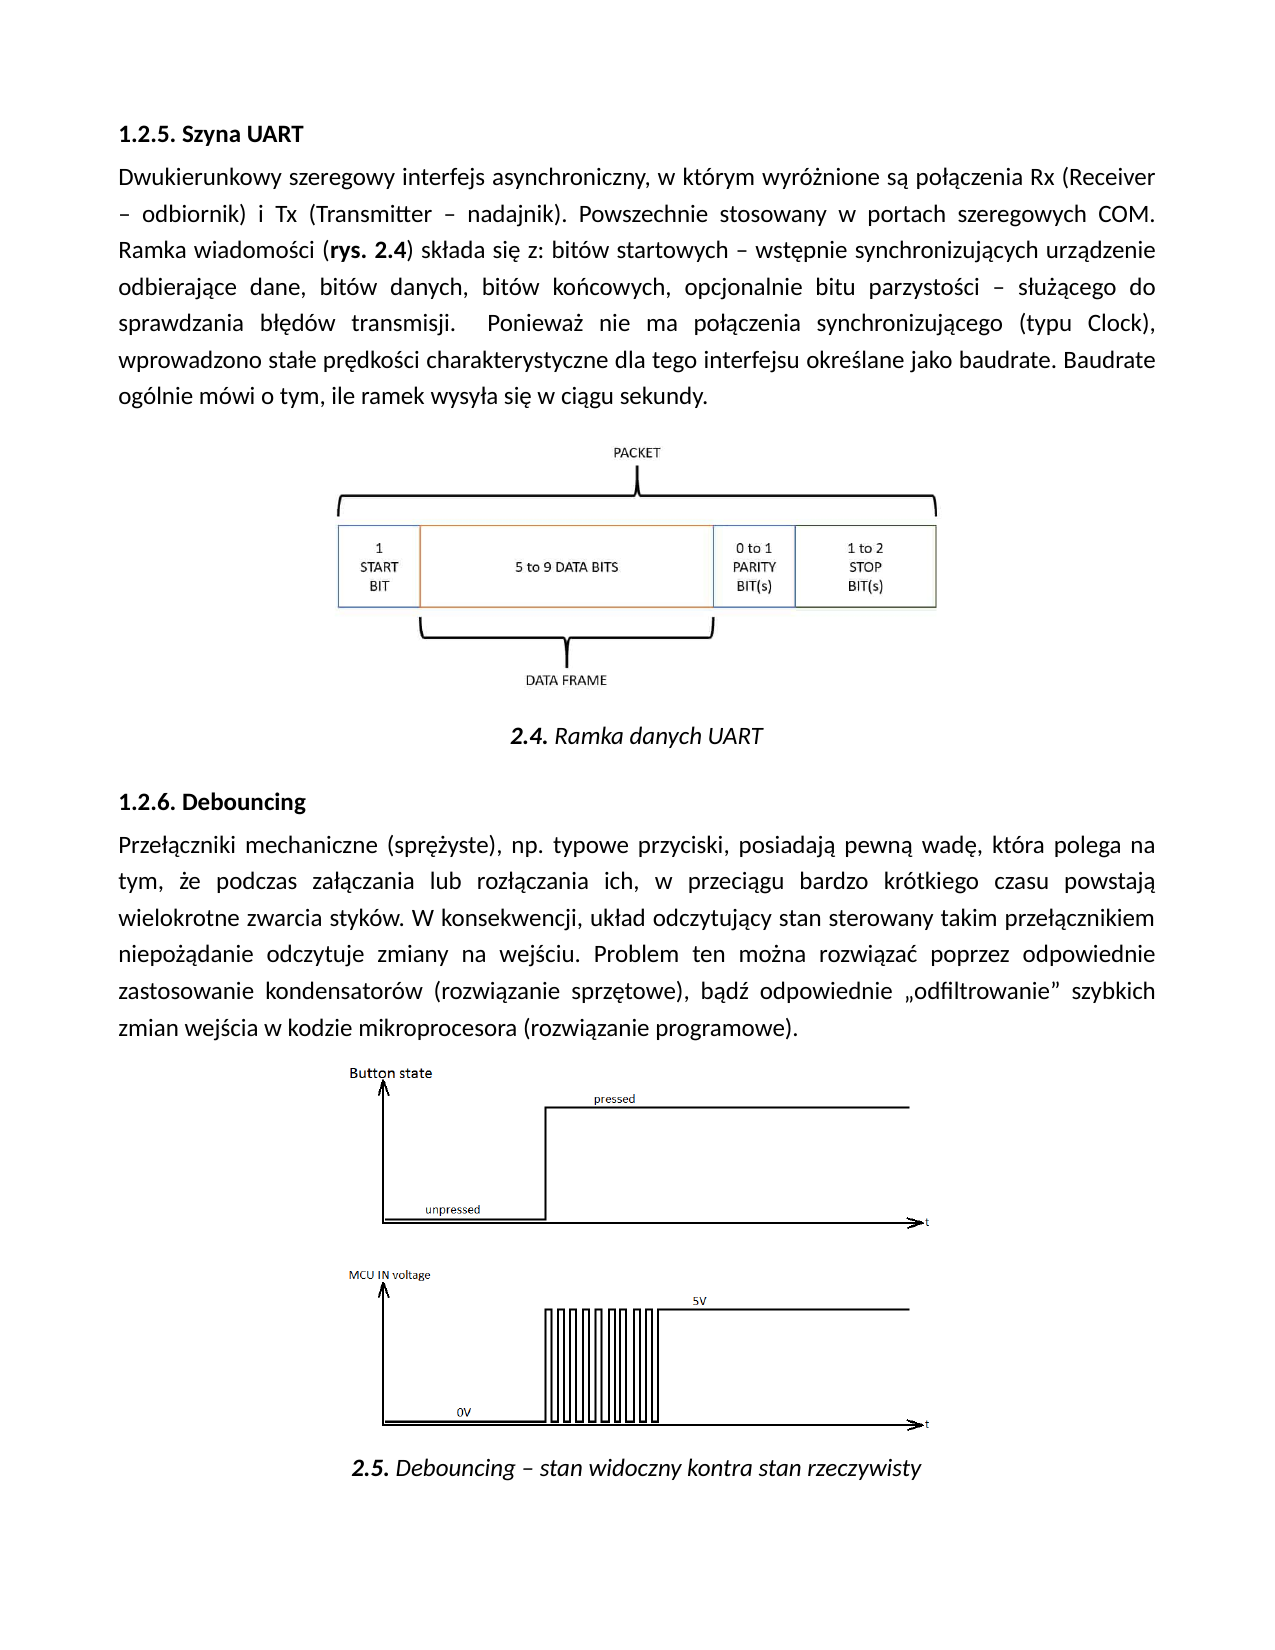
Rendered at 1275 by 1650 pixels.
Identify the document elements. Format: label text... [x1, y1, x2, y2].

text 2.5. Debouncing – stan widoczny kontra stan rzeczywisty [118, 1452, 1157, 1482]
text Dwukierunkowy szeregowy interfejs asynchroniczny, w którym wyróżnione są połączenia Rx (Receiver – odbiornik) i Tx (Transmitter – nadajnik). Powszechnie stosowany w portach szeregowych COM. Ramka wiadomości (rys. 2.4) składa się z: bitów startowych – wstępnie synchronizujących urządzenie odbierające dane, bitów danych, bitów końcowych, opcjonalnie bitu parzystości – służącego do sprawdzania błędów transmisji. Ponieważ nie ma połączenia synchronizującego (typu Clock), wprowadzono stałe prędkości charakterystyczne dla tego interfejsu określane jako baudrate. Baudrate ogólnie mówi o tym, ile ramek wysyła się w ciągu sekundy. [118, 161, 1157, 411]
text 2.4. Ramka danych UART [118, 720, 1157, 751]
picture [315, 431, 960, 700]
text Przełączniki mechaniczne (sprężyste), np. typowe przyciski, posiadają pewną wadę, która polega na tym, że podczas załączania lub rozłączania ich, w przeciągu bardzo krótkiego czasu powstają wielokrotne zwarcia styków. W konsekwencji, układ odczytujący stan sterowany takim przełącznikiem niepożądanie odczytuje zmiany na wejściu. Problem ten można rozwiązać poprzez odpowiednie zastosowanie kondensatorów (rozwiązanie sprzętowe), bądź odpowiednie „odfiltrowanie” szybkich zmian wejścia w kodzie mikroprocesora (rozwiązanie programowe). [118, 829, 1157, 1042]
picture [344, 1062, 931, 1432]
subtitle 1.2.6. Debouncing [118, 786, 1157, 816]
subtitle 1.2.5. Szyna UART [118, 118, 1157, 149]
